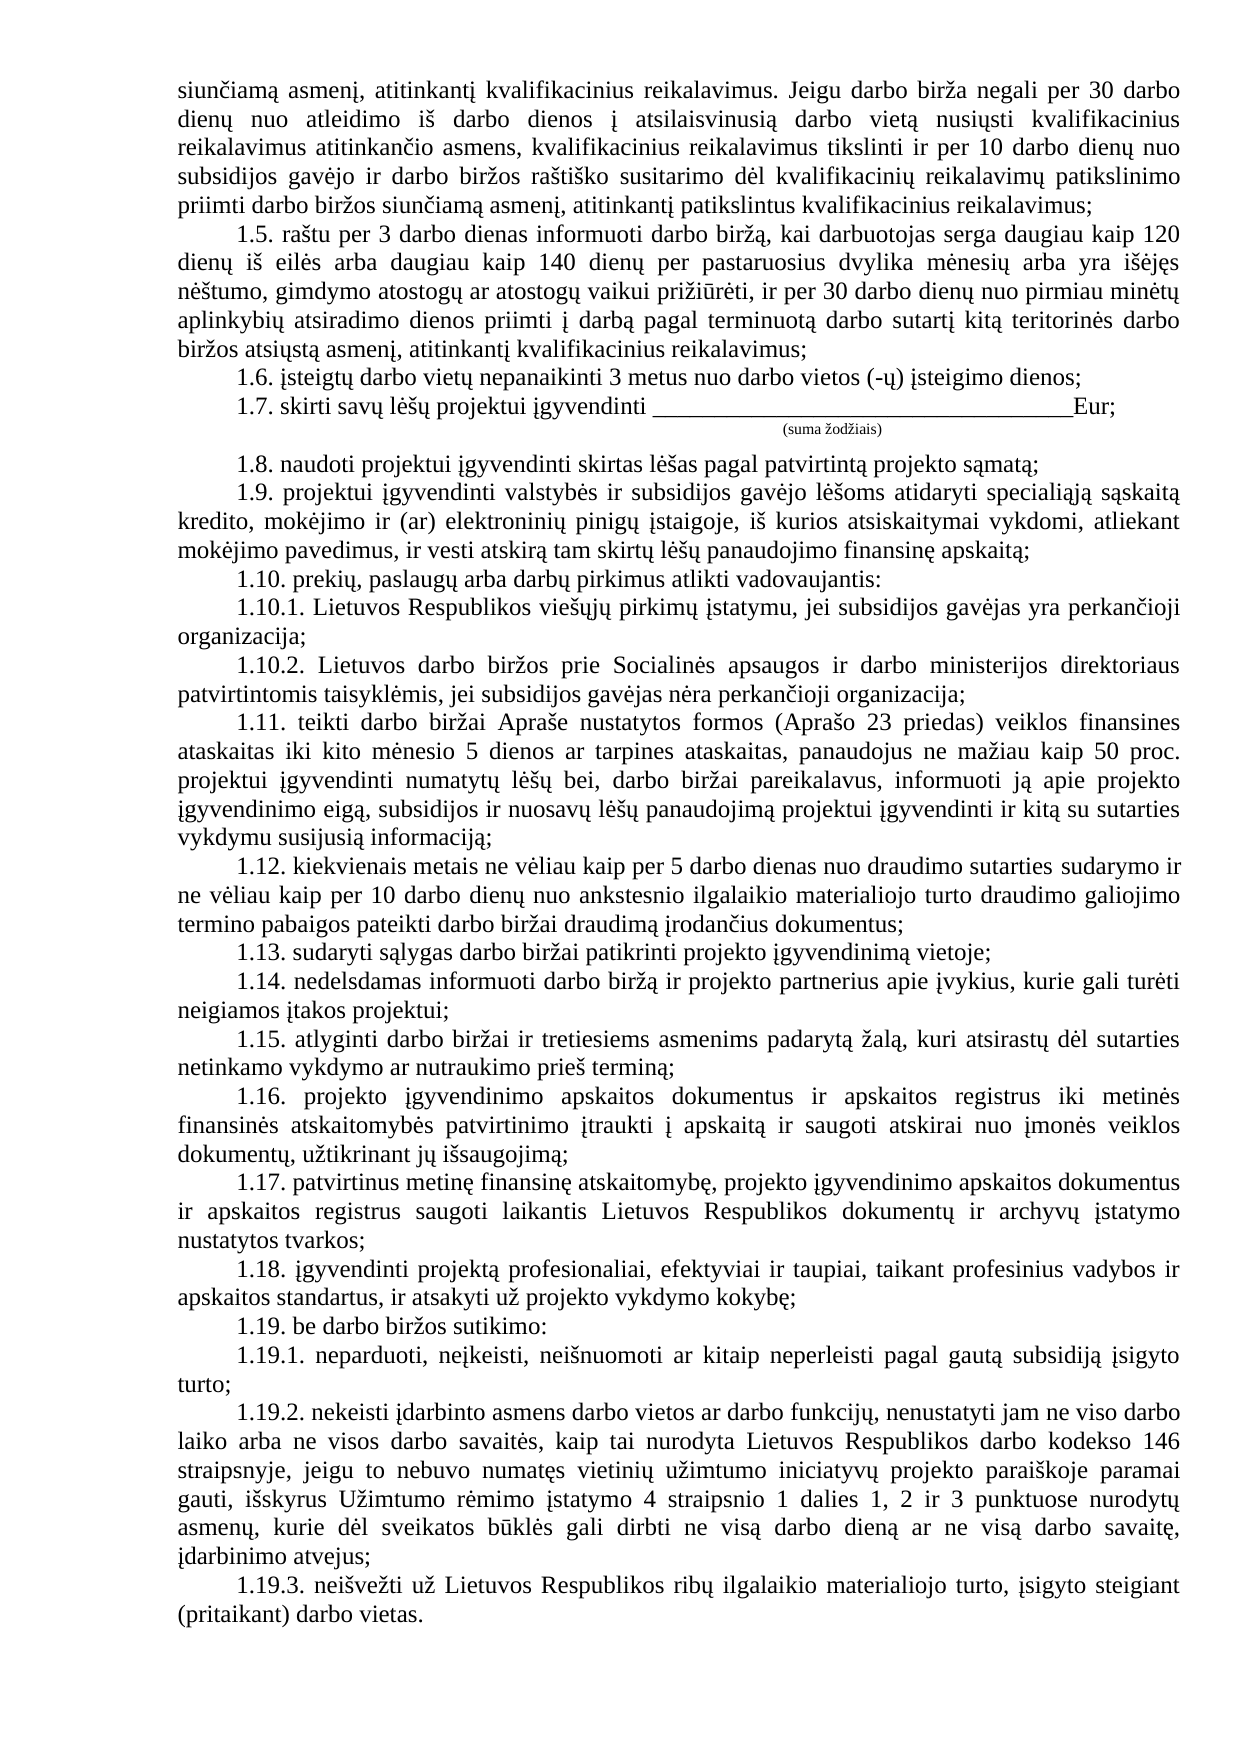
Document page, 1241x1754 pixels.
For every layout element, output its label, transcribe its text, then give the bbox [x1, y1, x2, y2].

text siunčiamą asmenį, atitinkantį kvalifikacinius reikalavimus. Jeigu darbo birža negali per 30 darbo dienų nuo atleidimo iš darbo dienos į atsilaisvinusią darbo vietą nusiųsti kvalifikacinius reikalavimus atitinkančio asmens, kvalifikacinius reikalavimus tikslinti ir per 10 darbo dienų nuo subsidijos gavėjo ir darbo biržos raštiško susitarimo dėl kvalifikacinių reikalavimų patikslinimo priimti darbo biržos siunčiamą asmenį, atitinkantį patikslintus kvalifikacinius reikalavimus; [177, 75, 1181, 219]
text 1.7. skirti savų lėšų projektui įgyvendinti Eur; [177, 391, 1181, 420]
text 1.11. teikti darbo biržai Apraše nustatytos formos (Aprašo 23 priedas) veiklos finansines ataskaitas iki kito mėnesio 5 dienos ar tarpines ataskaitas, panaudojus ne mažiau kaip 50 proc. projektui įgyvendinti numatytų lėšų bei, darbo biržai pareikalavus, informuoti ją apie projekto įgyvendinimo eigą, subsidijos ir nuosavų lėšų panaudojimą projektui įgyvendinti ir kitą su sutarties vykdymu susijusią informaciją; [177, 707, 1181, 851]
text 1.10.2. Lietuvos darbo biržos prie Socialinės apsaugos ir darbo ministerijos direktoriaus patvirtintomis taisyklėmis, jei subsidijos gavėjas nėra perkančioji organizacija; [177, 650, 1181, 707]
text 1.16. projekto įgyvendinimo apskaitos dokumentus ir apskaitos registrus iki metinės finansinės atskaitomybės patvirtinimo įtraukti į apskaitą ir saugoti atskirai nuo įmonės veiklos dokumentų, užtikrinant jų išsaugojimą; [177, 1081, 1181, 1167]
text 1.10. prekių, paslaugų arba darbų pirkimus atlikti vadovaujantis: [177, 564, 1181, 592]
text 1.18. įgyvendinti projektą profesionaliai, efektyviai ir taupiai, taikant profesinius vadybos ir apskaitos standartus, ir atsakyti už projekto vykdymo kokybę; [177, 1254, 1181, 1311]
text 1.10.1. Lietuvos Respublikos viešųjų pirkimų įstatymu, jei subsidijos gavėjas yra perkančioji organizacija; [177, 592, 1181, 650]
text 1.14. nedelsdamas informuoti darbo biržą ir projekto partnerius apie įvykius, kurie gali turėti neigiamos įtakos projektui; [177, 966, 1181, 1024]
text 1.13. sudaryti sąlygas darbo biržai patikrinti projekto įgyvendinimą vietoje; [177, 937, 1181, 966]
text 1.6. įsteigtų darbo vietų nepanaikinti 3 metus nuo darbo vietos (-ų) įsteigimo dienos; [177, 362, 1181, 391]
text 1.8. naudoti projektui įgyvendinti skirtas lėšas pagal patvirtintą projekto sąmatą; [177, 449, 1181, 477]
text (suma žodžiais) [677, 420, 1181, 449]
text 1.19. be darbo biržos sutikimo: [177, 1311, 1181, 1340]
text 1.19.1. neparduoti, neįkeisti, neišnuomoti ar kitaip neperleisti pagal gautą subsidiją įsigyto turto; [177, 1340, 1181, 1397]
text 1.5. raštu per 3 darbo dienas informuoti darbo biržą, kai darbuotojas serga daugiau kaip 120 dienų iš eilės arba daugiau kaip 140 dienų per pastaruosius dvylika mėnesių arba yra išėjęs nėštumo, gimdymo atostogų ar atostogų vaikui prižiūrėti, ir per 30 darbo dienų nuo pirmiau minėtų aplinkybių atsiradimo dienos priimti į darbą pagal terminuotą darbo sutartį kitą teritorinės darbo biržos atsiųstą asmenį, atitinkantį kvalifikacinius reikalavimus; [177, 219, 1181, 362]
text 1.17. patvirtinus metinę finansinę atskaitomybę, projekto įgyvendinimo apskaitos dokumentus ir apskaitos registrus saugoti laikantis Lietuvos Respublikos dokumentų ir archyvų įstatymo nustatytos tvarkos; [177, 1167, 1181, 1254]
text 1.15. atlyginti darbo biržai ir tretiesiems asmenims padarytą žalą, kuri atsirastų dėl sutarties netinkamo vykdymo ar nutraukimo prieš terminą; [177, 1024, 1181, 1081]
text 1.19.2. nekeisti įdarbinto asmens darbo vietos ar darbo funkcijų, nenustatyti jam ne viso darbo laiko arba ne visos darbo savaitės, kaip tai nurodyta Lietuvos Respublikos darbo kodekso 146 straipsnyje, jeigu to nebuvo numatęs vietinių užimtumo iniciatyvų projekto paraiškoje paramai gauti, išskyrus Užimtumo rėmimo įstatymo 4 straipsnio 1 dalies 1, 2 ir 3 punktuose nurodytų asmenų, kurie dėl sveikatos būklės gali dirbti ne visą darbo dieną ar ne visą darbo savaitę, įdarbinimo atvejus; [177, 1397, 1181, 1570]
text 1.9. projektui įgyvendinti valstybės ir subsidijos gavėjo lėšoms atidaryti specialiąją sąskaitą kredito, mokėjimo ir (ar) elektroninių pinigų įstaigoje, iš kurios atsiskaitymai vykdomi, atliekant mokėjimo pavedimus, ir vesti atskirą tam skirtų lėšų panaudojimo finansinę apskaitą; [177, 477, 1181, 564]
text 1.12. kiekvienais metais ne vėliau kaip per 5 darbo dienas nuo draudimo sutarties sudarymo ir ne vėliau kaip per 10 darbo dienų nuo ankstesnio ilgalaikio materialiojo turto draudimo galiojimo termino pabaigos pateikti darbo biržai draudimą įrodančius dokumentus; [177, 851, 1181, 937]
text 1.19.3. neišvežti už Lietuvos Respublikos ribų ilgalaikio materialiojo turto, įsigyto steigiant (pritaikant) darbo vietas. [177, 1570, 1181, 1627]
